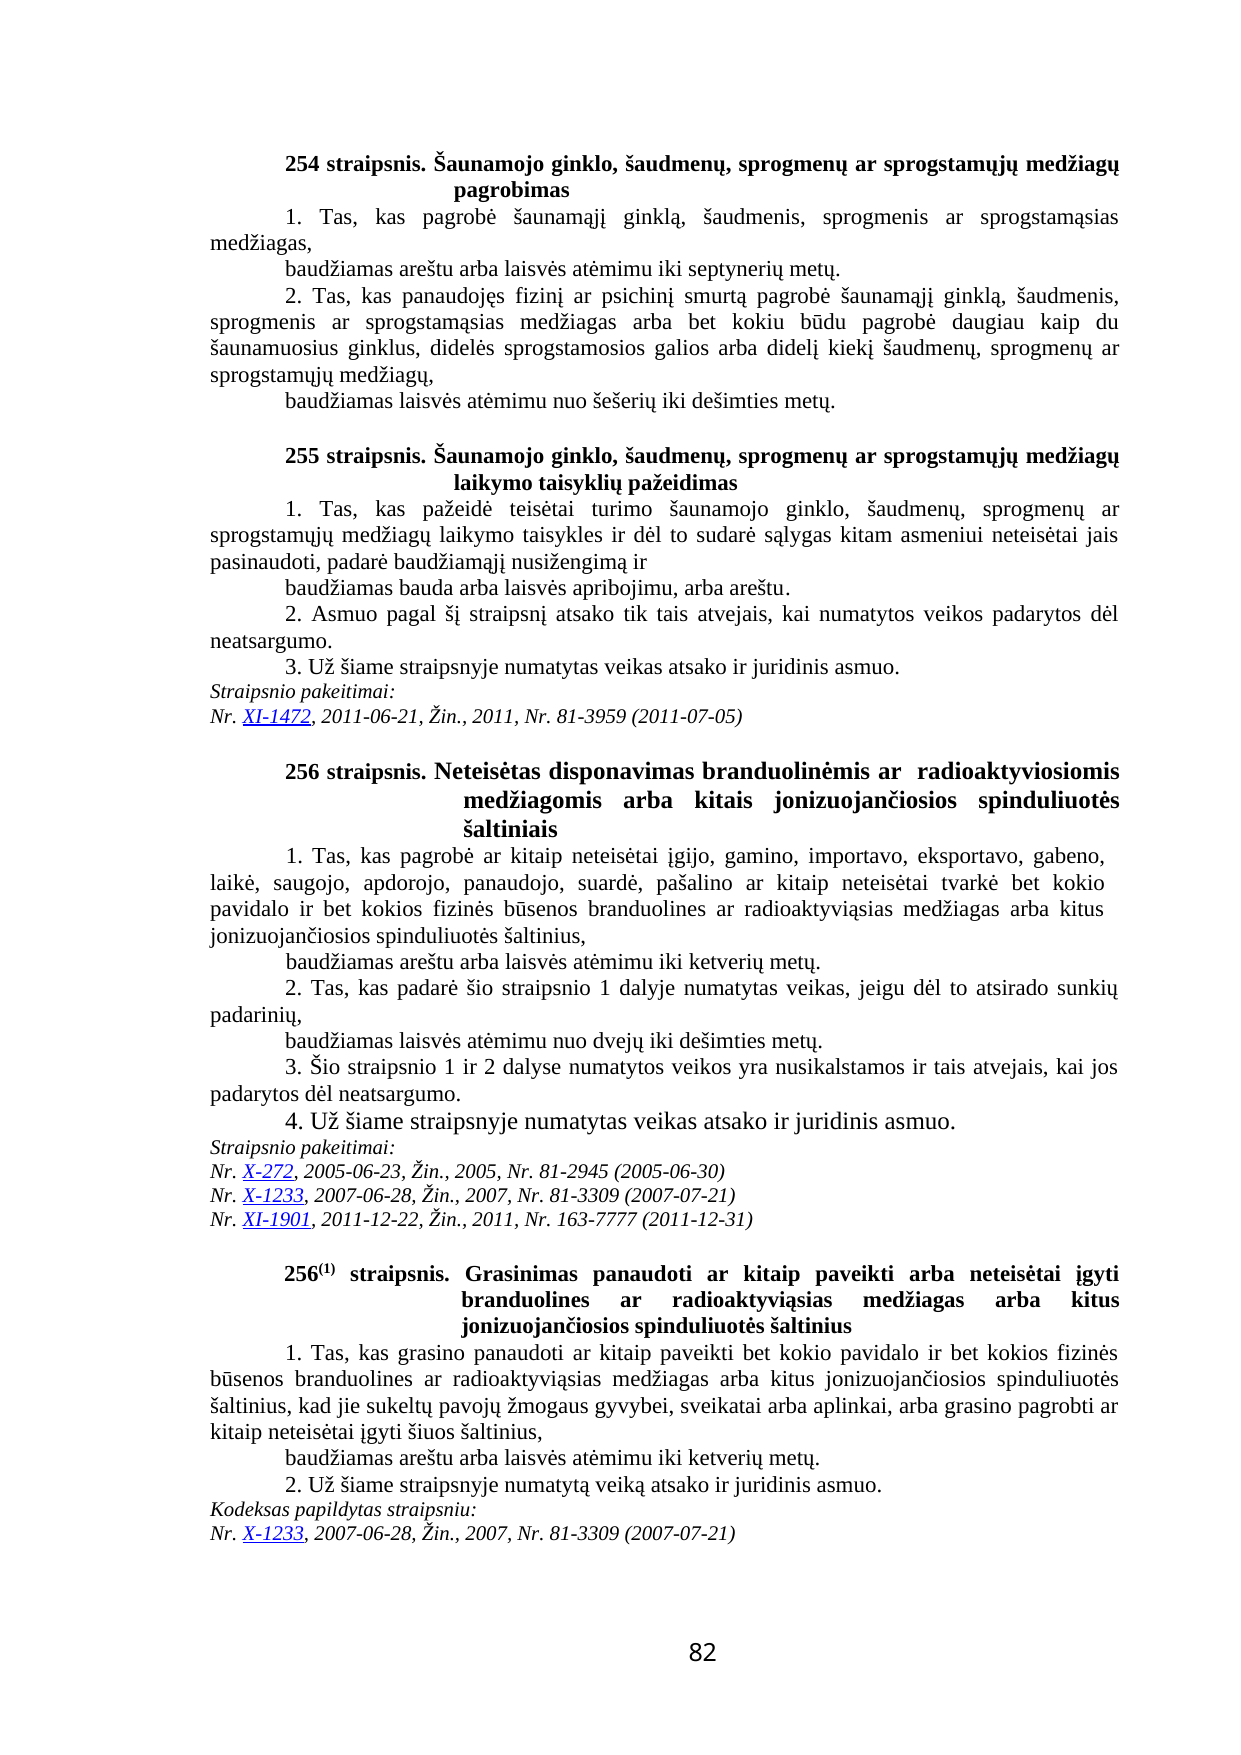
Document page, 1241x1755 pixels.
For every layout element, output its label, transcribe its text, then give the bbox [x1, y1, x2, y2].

text Nr. XI-1472, 2011-06-21, Žin., 2011, Nr. 81-3959 (2011-07-05) [210, 703, 1120, 728]
text 256 straipsnis. Neteisėtas disponavimas branduolinėmis ar radioaktyviosiomis medžiagomis arba kitais jonizuojančiosios spinduliuotės šaltiniais [285, 756, 1120, 843]
text 3. Šio straipsnio 1 ir 2 dalyse numatytos veikos yra nusikalstamos ir tais atvejais, kai jos padarytos dėl neatsargumo. [210, 1053, 1120, 1106]
text baudžiamas areštu arba laisvės atėmimu iki septynerių metų. [210, 255, 1120, 282]
text baudžiamas areštu arba laisvės atėmimu iki ketverių metų. [210, 948, 1106, 974]
text 2. Tas, kas padarė šio straipsnio 1 dalyje numatytas veikas, jeigu dėl to atsirado sunkių padarinių, [210, 974, 1120, 1027]
text baudžiamas bauda arba laisvės apribojimu, arba areštu. [210, 574, 1120, 600]
text 1. Tas, kas pažeidė teisėtai turimo šaunamojo ginklo, šaudmenų, sprogmenų ar sprogstamųjų medžiagų laikymo taisykles ir dėl to sudarė sąlygas kitam asmeniui neteisėtai jais pasinaudoti, padarė baudžiamąjį nusižengimą ir [210, 495, 1120, 574]
text Nr. XI-1901, 2011-12-22, Žin., 2011, Nr. 163-7777 (2011-12-31) [210, 1207, 1120, 1231]
text 1. Tas, kas pagrobė ar kitaip neteisėtai įgijo, gamino, importavo, eksportavo, gabeno, laikė, saugojo, apdorojo, panaudojo, suardė, pašalino ar kitaip neteisėtai tvarkė bet kokio pavidalo ir bet kokios fizinės būsenos branduolines ar radioaktyviąsias medžiagas arba kitus jonizuojančiosios spinduliuotės šaltinius, [210, 843, 1106, 948]
text Kodeksas papildytas straipsniu: [210, 1497, 1120, 1521]
text 256(1) straipsnis. Grasinimas panaudoti ar kitaip paveikti arba neteisėtai įgyti branduolines ar radioaktyviąsias medžiagas arba kitus jonizuojančiosios spinduliuotės šaltinius [284, 1260, 1120, 1339]
text baudžiamas areštu arba laisvės atėmimu iki ketverių metų. [210, 1444, 1120, 1471]
text 255 straipsnis. Šaunamojo ginklo, šaudmenų, sprogmenų ar sprogstamųjų medžiagų laikymo taisyklių pažeidimas [285, 442, 1120, 495]
text baudžiamas laisvės atėmimu nuo dvejų iki dešimties metų. [210, 1027, 1120, 1053]
text 1. Tas, kas pagrobė šaunamąjį ginklą, šaudmenis, sprogmenis ar sprogstamąsias medžiagas, [210, 203, 1120, 255]
text Nr. X-1233, 2007-06-28, Žin., 2007, Nr. 81-3309 (2007-07-21) [210, 1521, 1120, 1545]
text 2. Asmuo pagal šį straipsnį atsako tik tais atvejais, kai numatytos veikos padarytos dėl neatsargumo. [210, 600, 1120, 653]
text 4. Už šiame straipsnyje numatytas veikas atsako ir juridinis asmuo. [210, 1106, 1120, 1135]
text 3. Už šiame straipsnyje numatytas veikas atsako ir juridinis asmuo. [210, 653, 1120, 679]
text baudžiamas laisvės atėmimu nuo šešerių iki dešimties metų. [210, 387, 1120, 413]
text Straipsnio pakeitimai: [210, 679, 1120, 703]
text Nr. X-272, 2005-06-23, Žin., 2005, Nr. 81-2945 (2005-06-30) [210, 1159, 1120, 1183]
text 2. Už šiame straipsnyje numatytą veiką atsako ir juridinis asmuo. [210, 1471, 1120, 1497]
text Nr. X-1233, 2007-06-28, Žin., 2007, Nr. 81-3309 (2007-07-21) [210, 1183, 1120, 1207]
text 1. Tas, kas grasino panaudoti ar kitaip paveikti bet kokio pavidalo ir bet kokios fizinės būsenos branduolines ar radioaktyviąsias medžiagas arba kitus jonizuojančiosios spinduliuotės šaltinius, kad jie sukeltų pavojų žmogaus gyvybei, sveikatai arba aplinkai, arba grasino pagrobti ar kitaip neteisėtai įgyti šiuos šaltinius, [210, 1339, 1120, 1444]
text Straipsnio pakeitimai: [210, 1135, 1120, 1159]
text 2. Tas, kas panaudojęs fizinį ar psichinį smurtą pagrobė šaunamąjį ginklą, šaudmenis, sprogmenis ar sprogstamąsias medžiagas arba bet kokiu būdu pagrobė daugiau kaip du šaunamuosius ginklus, didelės sprogstamosios galios arba didelį kiekį šaudmenų, sprogmenų ar sprogstamųjų medžiagų, [210, 282, 1120, 387]
text 254 straipsnis. Šaunamojo ginklo, šaudmenų, sprogmenų ar sprogstamųjų medžiagų pagrobimas [285, 150, 1120, 203]
